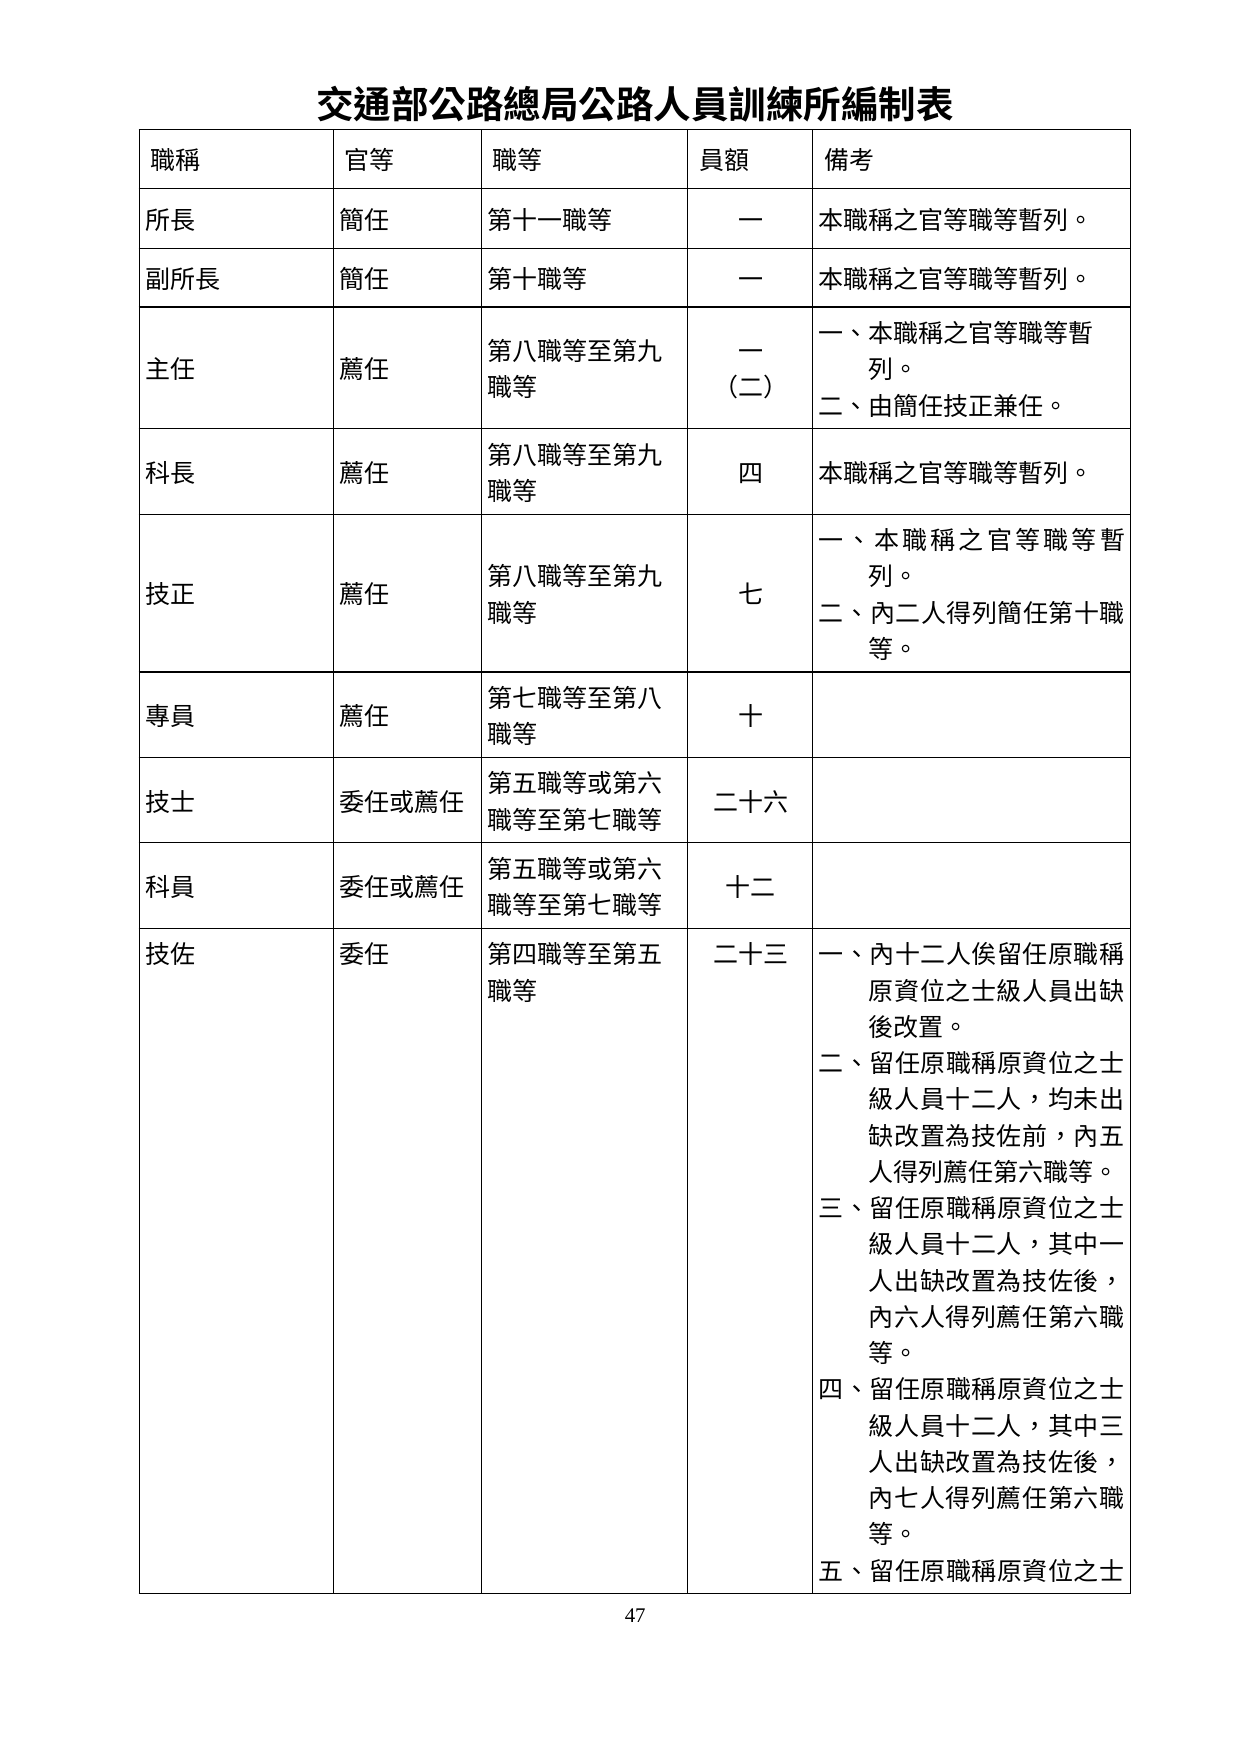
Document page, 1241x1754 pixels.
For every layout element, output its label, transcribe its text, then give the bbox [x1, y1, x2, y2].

table_cell 第七職等至第八職等 [482, 673, 687, 757]
table_cell 薦任 [334, 308, 481, 428]
table_header 員額 [688, 130, 812, 188]
table_cell 薦任 [334, 673, 481, 757]
table_cell 第八職等至第九職等 [482, 308, 687, 428]
table_cell 專員 [140, 673, 333, 757]
table_cell 委任 [334, 929, 481, 1593]
table_cell 第五職等或第六職等至第七職等 [482, 758, 687, 842]
table_cell 技佐 [140, 929, 333, 1593]
table_cell 一 （二） [688, 308, 812, 428]
table_header 職稱 [140, 130, 333, 188]
table_cell 一 [688, 249, 812, 306]
table_cell [813, 758, 1130, 842]
table_cell 技正 [140, 515, 333, 671]
table_cell 所長 [140, 189, 333, 247]
table_cell 十二 [688, 843, 812, 928]
table_cell [813, 843, 1130, 928]
table_cell 科員 [140, 843, 333, 928]
table_cell 二十三 [688, 929, 812, 1593]
table_cell 第四職等至第五職等 [482, 929, 687, 1593]
table_cell 薦任 [334, 429, 481, 513]
table_cell 委任或薦任 [334, 843, 481, 928]
table_cell 副所長 [140, 249, 333, 306]
table_cell 一、本職稱之官等職等暫列。 二、由簡任技正兼任。 [813, 308, 1130, 428]
table_cell 委任或薦任 [334, 758, 481, 842]
table_cell 本職稱之官等職等暫列。 [813, 249, 1130, 306]
table_cell 十 [688, 673, 812, 757]
table_cell 本職稱之官等職等暫列。 [813, 189, 1130, 247]
table_cell 第八職等至第九職等 [482, 429, 687, 513]
table_cell 技士 [140, 758, 333, 842]
table_cell 七 [688, 515, 812, 671]
table_cell 四 [688, 429, 812, 513]
table_cell 一 [688, 189, 812, 247]
table_cell 第五職等或第六職等至第七職等 [482, 843, 687, 928]
table_cell 本職稱之官等職等暫列。 [813, 429, 1130, 513]
table_cell 薦任 [334, 515, 481, 671]
table_cell 一、內十二人俟留任原職稱原資位之士級人員出缺後改置。 二、留任原職稱原資位之士級人員十二人，均未出缺改置為技佐前，內五人得列薦任第六職等。 三、留任原職稱原資位之士級人員十二人，其中一人出缺改置為技佐後，內六人得列薦任第六職等。 四、留任原職稱原資位之士級人員十二人，其中三人出缺改置為技佐後，內七人得列薦任第六職等。 五、留任原職稱原資位之士 [813, 929, 1130, 1593]
table_cell 簡任 [334, 189, 481, 247]
table_cell 第八職等至第九職等 [482, 515, 687, 671]
text 交通部公路總局公路人員訓練所編制表 [177, 75, 1092, 129]
table_cell 一、本職稱之官等職等暫列。 二、內二人得列簡任第十職等。 [813, 515, 1130, 671]
table_cell 第十一職等 [482, 189, 687, 247]
table_cell [813, 673, 1130, 757]
table_cell 簡任 [334, 249, 481, 306]
table_header 官等 [334, 130, 481, 188]
table_header 備考 [813, 130, 1130, 188]
table_header 職等 [482, 130, 687, 188]
table_cell 科長 [140, 429, 333, 513]
table_cell 主任 [140, 308, 333, 428]
table_cell 二十六 [688, 758, 812, 842]
table_cell 第十職等 [482, 249, 687, 306]
